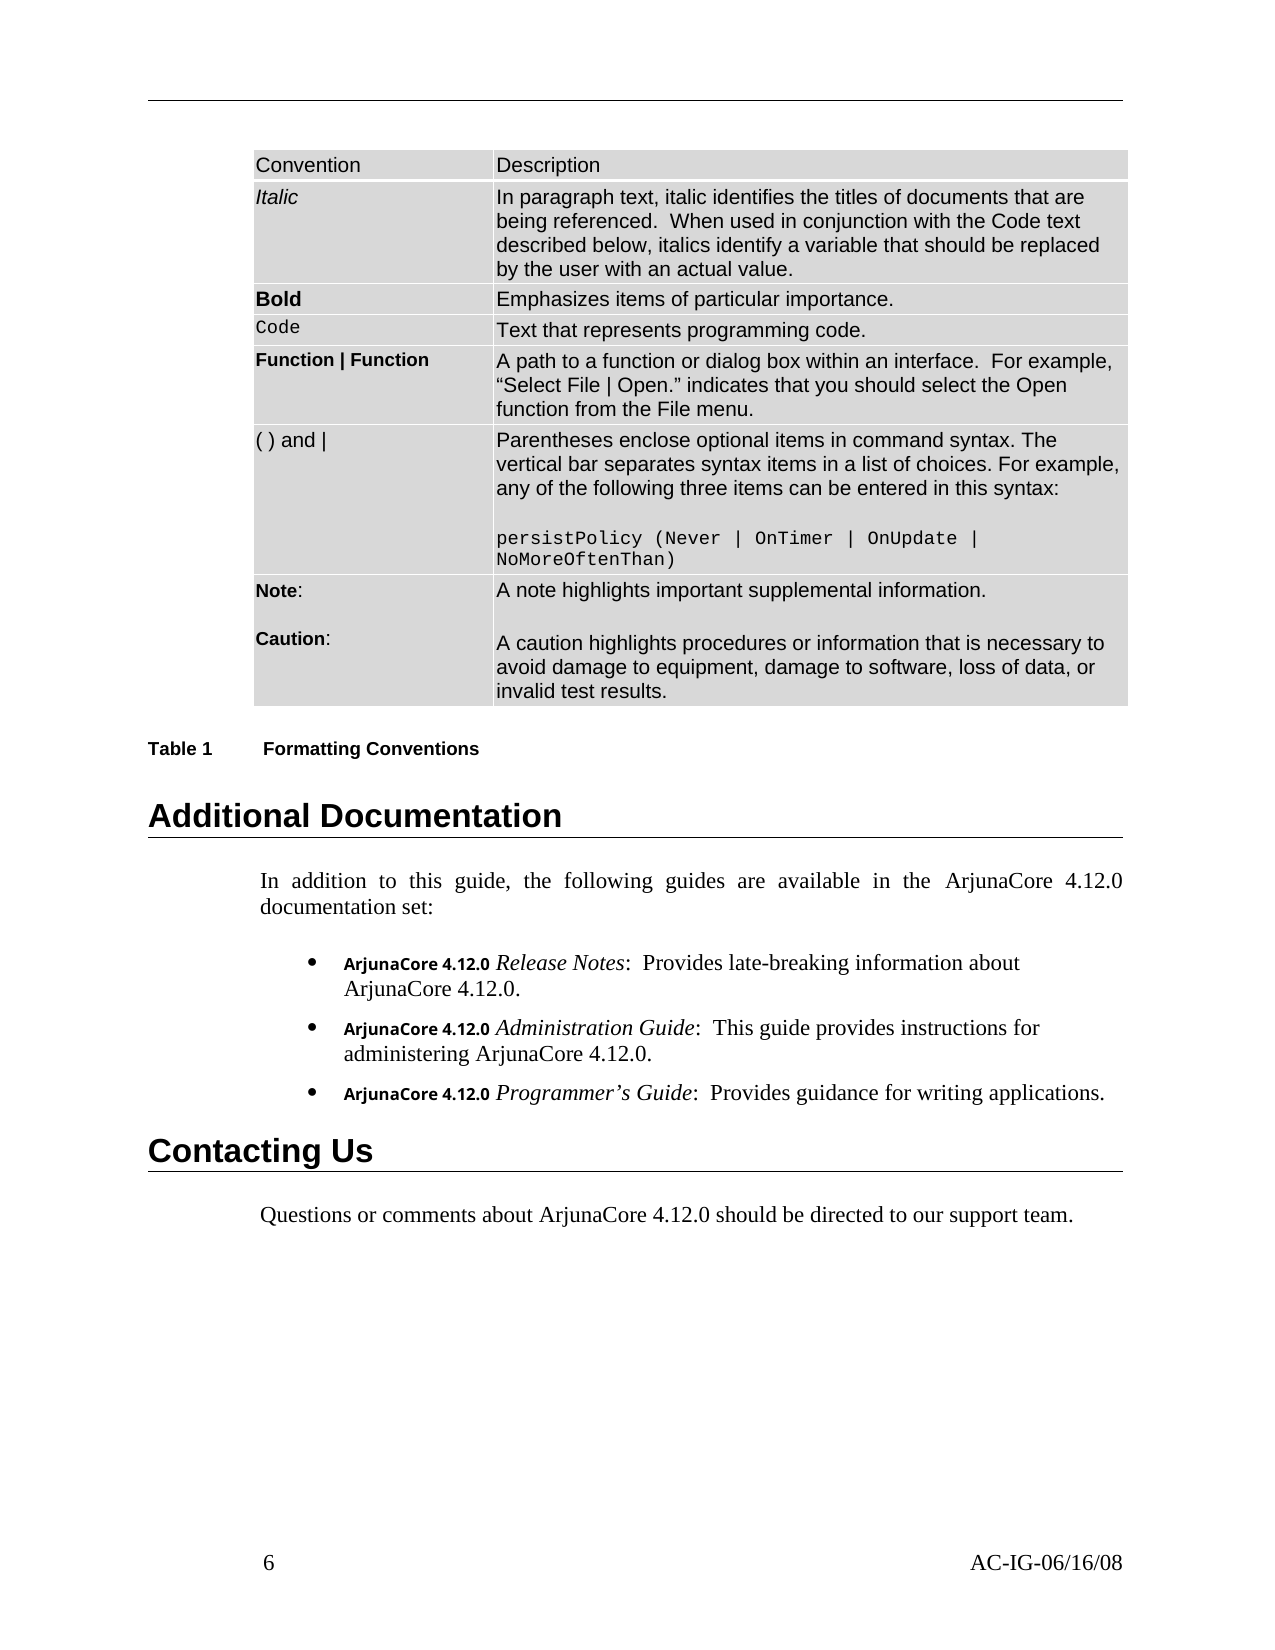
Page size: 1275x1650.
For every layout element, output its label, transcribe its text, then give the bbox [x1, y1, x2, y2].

table_cell ( ) and | [254, 425, 493, 574]
table_cell Italic [254, 182, 493, 283]
table_header Description [494, 150, 1128, 179]
table_cell Function | Function [254, 346, 493, 424]
list ArjunaCore 4.12.0 Release Notes: Provides late-breaking information about ArjunaCore 4.12.0. [308, 949, 1123, 1002]
text In addition to this guide, the following guides are available in the ArjunaCore 4.12.0 documentation set: [260, 867, 1123, 920]
subtitle Contacting Us [148, 1131, 1123, 1171]
table_cell In paragraph text, italic identifies the titles of documents that are being referenced. When used in conjunction with the Code text described below, italics identify a variable that should be replaced by the user with an actual value. [494, 182, 1128, 283]
table_cell Emphasizes items of particular importance. [494, 284, 1128, 314]
table_cell Note: Caution: [254, 575, 493, 706]
table_cell Parentheses enclose optional items in command syntax. The vertical bar separates syntax items in a list of choices. For example, any of the following three items can be entered in this syntax: persistPolicy (Never | OnTimer | OnUpdate | NoMoreOftenThan) [494, 425, 1128, 574]
list ArjunaCore 4.12.0 Programmer’s Guide: Provides guidance for writing applications. [308, 1079, 1123, 1106]
list ArjunaCore 4.12.0 Administration Guide: This guide provides instructions for administering ArjunaCore 4.12.0. [308, 1014, 1123, 1067]
subtitle Additional Documentation [148, 796, 1123, 837]
table_cell A note highlights important supplemental information. A caution highlights procedures or information that is necessary to avoid damage to equipment, damage to software, loss of data, or invalid test results. [494, 575, 1128, 706]
table_cell A path to a function or dialog box within an interface. For example, “Select File | Open.” indicates that you should select the Open function from the File menu. [494, 346, 1128, 424]
table_cell Bold [254, 284, 493, 314]
text Questions or comments about ArjunaCore 4.12.0 should be directed to our support team. [260, 1201, 1123, 1228]
text Table 1 Formatting Conventions [148, 737, 1123, 759]
table_cell Code [254, 315, 493, 345]
table_cell Text that represents programming code. [494, 315, 1128, 345]
table_header Convention [254, 150, 493, 179]
